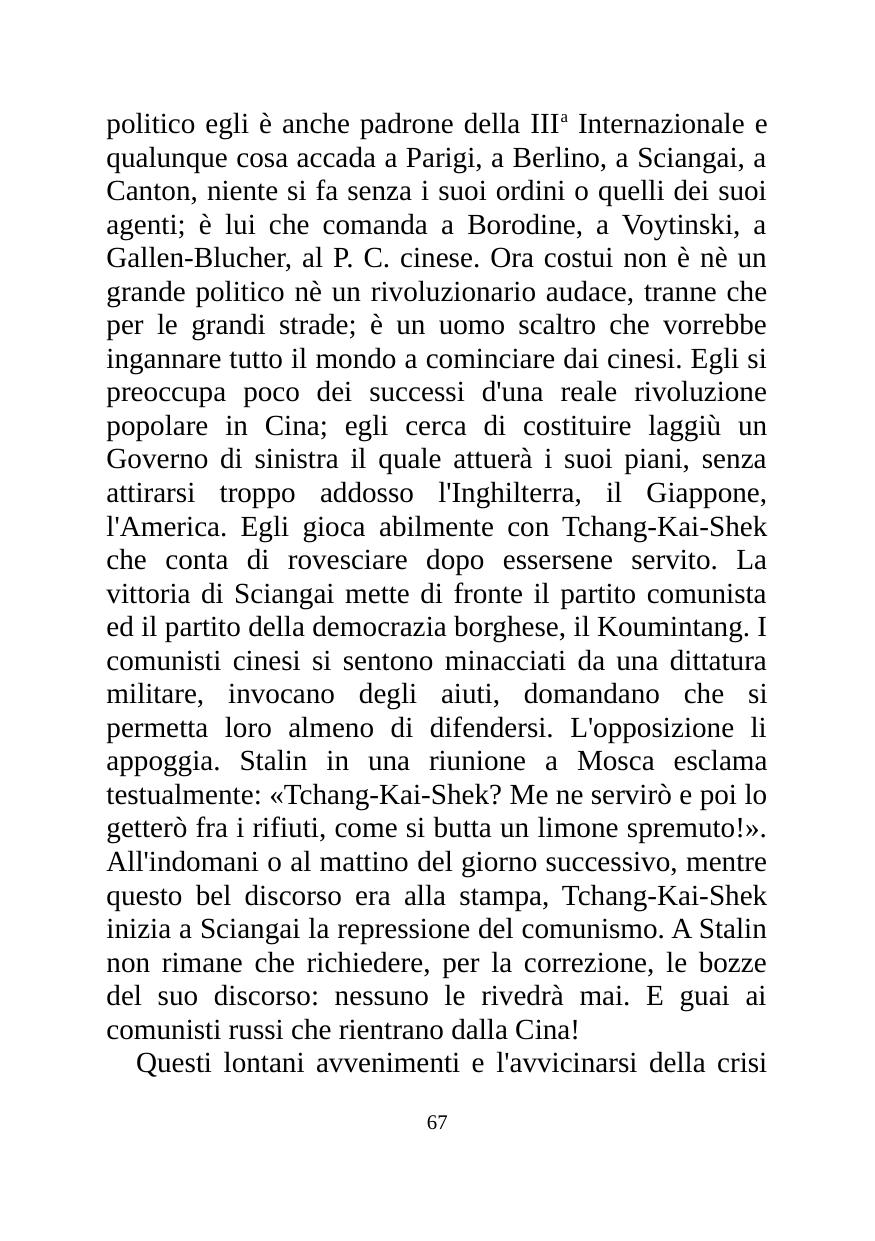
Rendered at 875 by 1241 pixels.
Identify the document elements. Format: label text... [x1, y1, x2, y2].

text politico egli è anche padrone della IIIa Internazionale e qualunque cosa accada a Parigi, a Berlino, a Sciangai, a Canton, niente si fa senza i suoi ordini o quelli dei suoi agenti; è lui che comanda a Borodine, a Voytinski, a Gallen-Blucher, al P. C. cinese. Ora costui non è nè un grande politico nè un rivoluzionario audace, tranne che per le grandi strade; è un uomo scaltro che vorrebbe ingannare tutto il mondo a cominciare dai cinesi. Egli si preoccupa poco dei successi d'una reale rivoluzione popolare in Cina; egli cerca di costituire laggiù un Governo di sinistra il quale attuerà i suoi piani, senza attirarsi troppo addosso l'Inghilterra, il Giappone, l'America. Egli gioca abilmente con Tchang-Kai-Shek che conta di rovesciare dopo essersene servito. La vittoria di Sciangai mette di fronte il partito comunista ed il partito della democrazia borghese, il Koumintang. I comunisti cinesi si sentono minacciati da una dittatura militare, invocano degli aiuti, domandano che si permetta loro almeno di difendersi. L'opposizione li appoggia. Stalin in una riunione a Mosca esclama testualmente: «Tchang-Kai-Shek? Me ne servirò e poi lo getterò fra i rifiuti, come si butta un limone spremuto!». All'indomani o al mattino del giorno successivo, mentre questo bel discorso era alla stampa, Tchang-Kai-Shek inizia a Sciangai la repressione del comunismo. A Stalin non rimane che richiedere, per la correzione, le bozze del suo discorso: nessuno le rivedrà mai. E guai ai comunisti russi che rientrano dalla Cina! [106, 106, 768, 1045]
text Questi lontani avvenimenti e l'avvicinarsi della crisi [106, 1045, 768, 1079]
